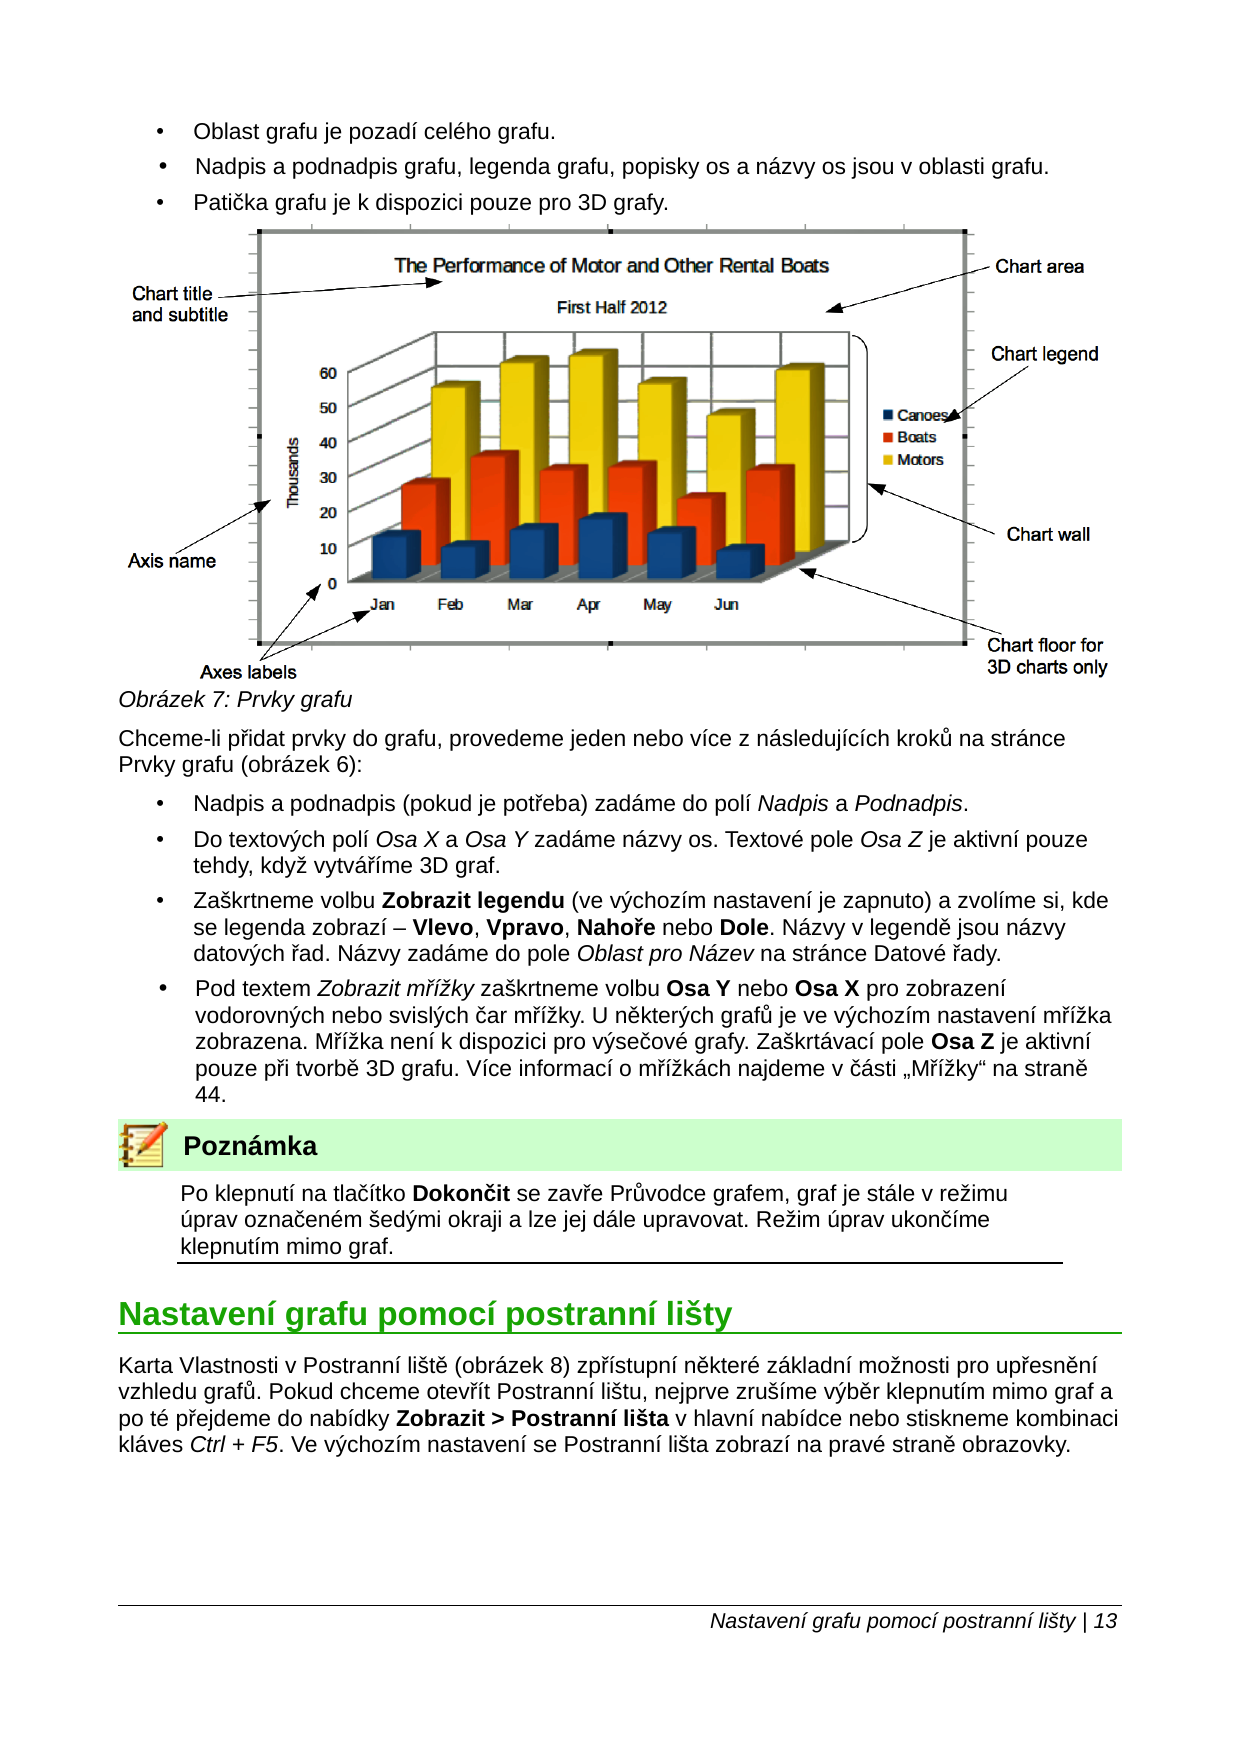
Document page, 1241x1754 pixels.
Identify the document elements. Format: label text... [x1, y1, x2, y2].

text Chceme-li přidat prvky do grafu, provedeme jeden nebo více z následujících kroků na stránce Prvky grafu (obrázek 6): [118, 725, 1122, 778]
list Zaškrtneme volbu Zobrazit legendu (ve výchozím nastavení je zapnuto) a zvolíme si, kde se legenda zobrazí – Vlevo, Vpravo, Nahoře nebo Dole. Názvy v legendě jsou názvy datových řad. Názvy zadáme do pole Oblast pro Název na stránce Datové řady. [156, 887, 1122, 966]
text Obrázek 7: Prvky grafu [118, 687, 1122, 713]
subtitle Nastavení grafu pomocí postranní lišty [118, 1294, 1122, 1332]
list Do textových polí Osa X a Osa Y zadáme názvy os. Textové pole Osa Z je aktivní pouze tehdy, když vytváříme 3D graf. [156, 826, 1122, 878]
list Nadpis a podnadpis (pokud je potřeba) zadáme do polí Nadpis a Podnadpis. [156, 790, 1122, 817]
subtitle Poznámka [118, 1127, 1122, 1167]
list Oblast grafu je pozadí celého grafu. [156, 118, 1122, 144]
picture [118, 224, 1123, 687]
list Patička grafu je k dispozici pouze pro 3D grafy. [156, 189, 1122, 215]
text Po klepnutí na tlačítko Dokončit se zavře Průvodce grafem, graf je stále v režimu úprav označeném šedými okraji a lze jej dále upravovat. Režim úprav ukončíme klepnutím mimo graf. [177, 1177, 1063, 1262]
picture [119, 1120, 170, 1171]
list Nadpis a podnadpis grafu, legenda grafu, popisky os a názvy os jsou v oblasti grafu. [156, 153, 1122, 180]
list Pod textem Zobrazit mřížky zaškrtneme volbu Osa Y nebo Osa X pro zobrazení vodorovných nebo svislých čar mřížky. U některých grafů je ve výchozím nastavení mřížka zobrazena. Mřížka není k dispozici pro výsečové grafy. Zaškrtávací pole Osa Z je aktivní pouze při tvorbě 3D grafu. Více informací o mřížkách najdeme v části „Mřížky“ na straně 42. [156, 975, 1122, 1107]
text Karta Vlastnosti v Postranní liště (obrázek 8) zpřístupní některé základní možnosti pro upřesnění vzhledu grafů. Pokud chceme otevřít Postranní lištu, nejprve zrušíme výběr klepnutím mimo graf a po té přejdeme do nabídky Zobrazit > Postranní lišta v hlavní nabídce nebo stiskneme kombinaci kláves Ctrl + F5. Ve výchozím nastavení se Postranní lišta zobrazí na pravé straně obrazovky. [118, 1352, 1122, 1457]
